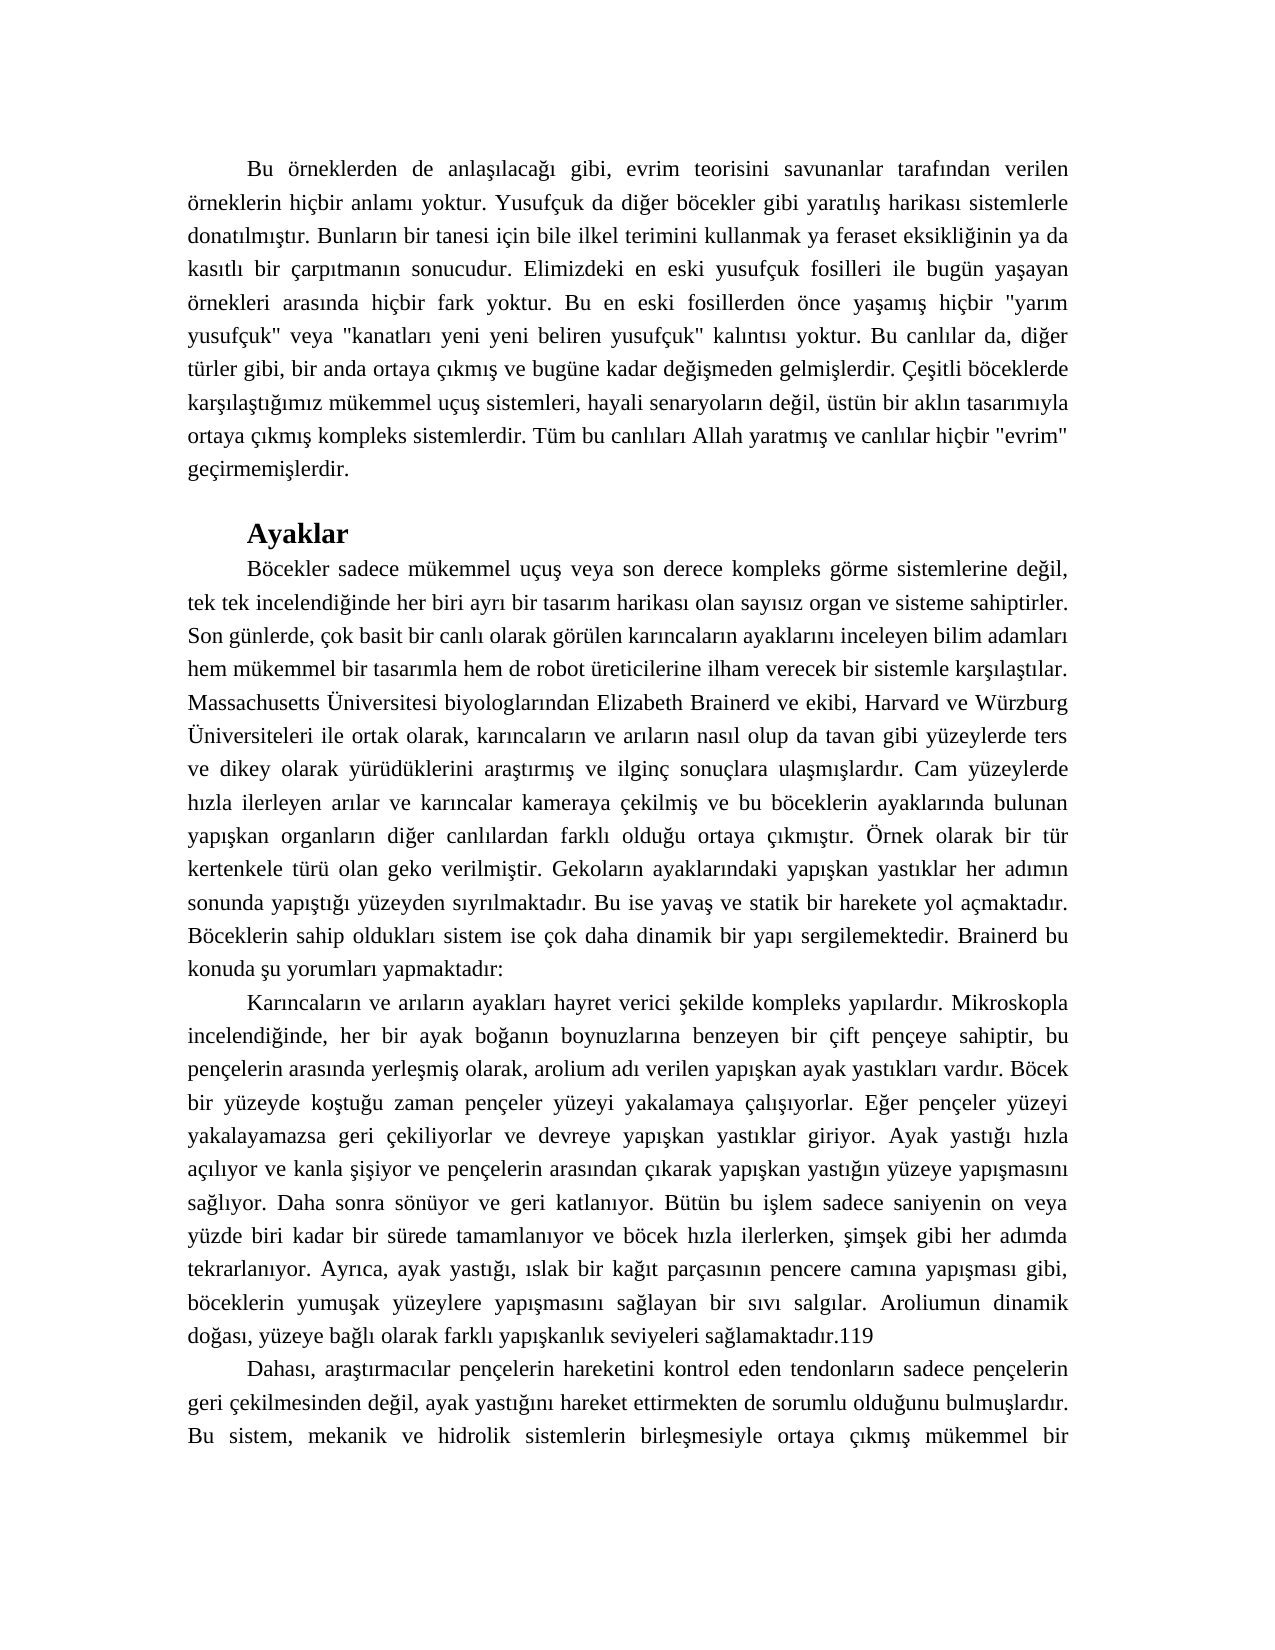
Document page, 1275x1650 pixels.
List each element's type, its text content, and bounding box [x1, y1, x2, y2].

text Ayaklar [187, 517, 1070, 550]
text Dahası, araştırmacılar pençelerin hareketini kontrol eden tendonların sadece pençelerin geri çekilmesinden değil, ayak yastığını hareket ettirmekten de sorumlu olduğunu bulmuşlardır. Bu sistem, mekanik ve hidrolik sistemlerin birleşmesiyle ortaya çıkmış mükemmel bir [187, 1350, 1070, 1450]
text Karıncaların ve arıların ayakları hayret verici şekilde kompleks yapılardır. Mikroskopla incelendiğinde, her bir ayak boğanın boynuzlarına benzeyen bir çift pençeye sahiptir, bu pençelerin arasında yerleşmiş olarak, arolium adı verilen yapışkan ayak yastıkları vardır. Böcek bir yüzeyde koştuğu zaman pençeler yüzeyi yakalamaya çalışıyorlar. Eğer pençeler yüzeyi yakalayamazsa geri çekiliyorlar ve devreye yapışkan yastıklar giriyor. Ayak yastığı hızla açılıyor ve kanla şişiyor ve pençelerin arasından çıkarak yapışkan yastığın yüzeye yapışmasını sağlıyor. Daha sonra sönüyor ve geri katlanıyor. Bütün bu işlem sadece saniyenin on veya yüzde biri kadar bir sürede tamamlanıyor ve böcek hızla ilerlerken, şimşek gibi her adımda tekrarlanıyor. Ayrıca, ayak yastığı, ıslak bir kağıt parçasının pencere camına yapışması gibi, böceklerin yumuşak yüzeylere yapışmasını sağlayan bir sıvı salgılar. Aroliumun dinamik doğası, yüzeye bağlı olarak farklı yapışkanlık seviyeleri sağlamaktadır.119 [187, 983, 1070, 1350]
text Böcekler sadece mükemmel uçuş veya son derece kompleks görme sistemlerine değil, tek tek incelendiğinde her biri ayrı bir tasarım harikası olan sayısız organ ve sisteme sahiptirler. Son günlerde, çok basit bir canlı olarak görülen karıncaların ayaklarını inceleyen bilim adamları hem mükemmel bir tasarımla hem de robot üreticilerine ilham verecek bir sistemle karşılaştılar. Massachusetts Üniversitesi biyologlarından Elizabeth Brainerd ve ekibi, Harvard ve Würzburg Üniversiteleri ile ortak olarak, karıncaların ve arıların nasıl olup da tavan gibi yüzeylerde ters ve dikey olarak yürüdüklerini araştırmış ve ilginç sonuçlara ulaşmışlardır. Cam yüzeylerde hızla ilerleyen arılar ve karıncalar kameraya çekilmiş ve bu böceklerin ayaklarında bulunan yapışkan organların diğer canlılardan farklı olduğu ortaya çıkmıştır. Örnek olarak bir tür kertenkele türü olan geko verilmiştir. Gekoların ayaklarındaki yapışkan yastıklar her adımın sonunda yapıştığı yüzeyden sıyrılmaktadır. Bu ise yavaş ve statik bir harekete yol açmaktadır. Böceklerin sahip oldukları sistem ise çok daha dinamik bir yapı sergilemektedir. Brainerd bu konuda şu yorumları yapmaktadır: [187, 550, 1070, 983]
text Bu örneklerden de anlaşılacağı gibi, evrim teorisini savunanlar tarafından verilen örneklerin hiçbir anlamı yoktur. Yusufçuk da diğer böcekler gibi yaratılış harikası sistemlerle donatılmıştır. Bunların bir tanesi için bile ilkel terimini kullanmak ya feraset eksikliğinin ya da kasıtlı bir çarpıtmanın sonucudur. Elimizdeki en eski yusufçuk fosilleri ile bugün yaşayan örnekleri arasında hiçbir fark yoktur. Bu en eski fosillerden önce yaşamış hiçbir "yarım yusufçuk" veya "kanatları yeni yeni beliren yusufçuk" kalıntısı yoktur. Bu canlılar da, diğer türler gibi, bir anda ortaya çıkmış ve bugüne kadar değişmeden gelmişlerdir. Çeşitli böceklerde karşılaştığımız mükemmel uçuş sistemleri, hayali senaryoların değil, üstün bir aklın tasarımıyla ortaya çıkmış kompleks sistemlerdir. Tüm bu canlıları Allah yaratmış ve canlılar hiçbir "evrim" geçirmemişlerdir. [187, 150, 1070, 483]
